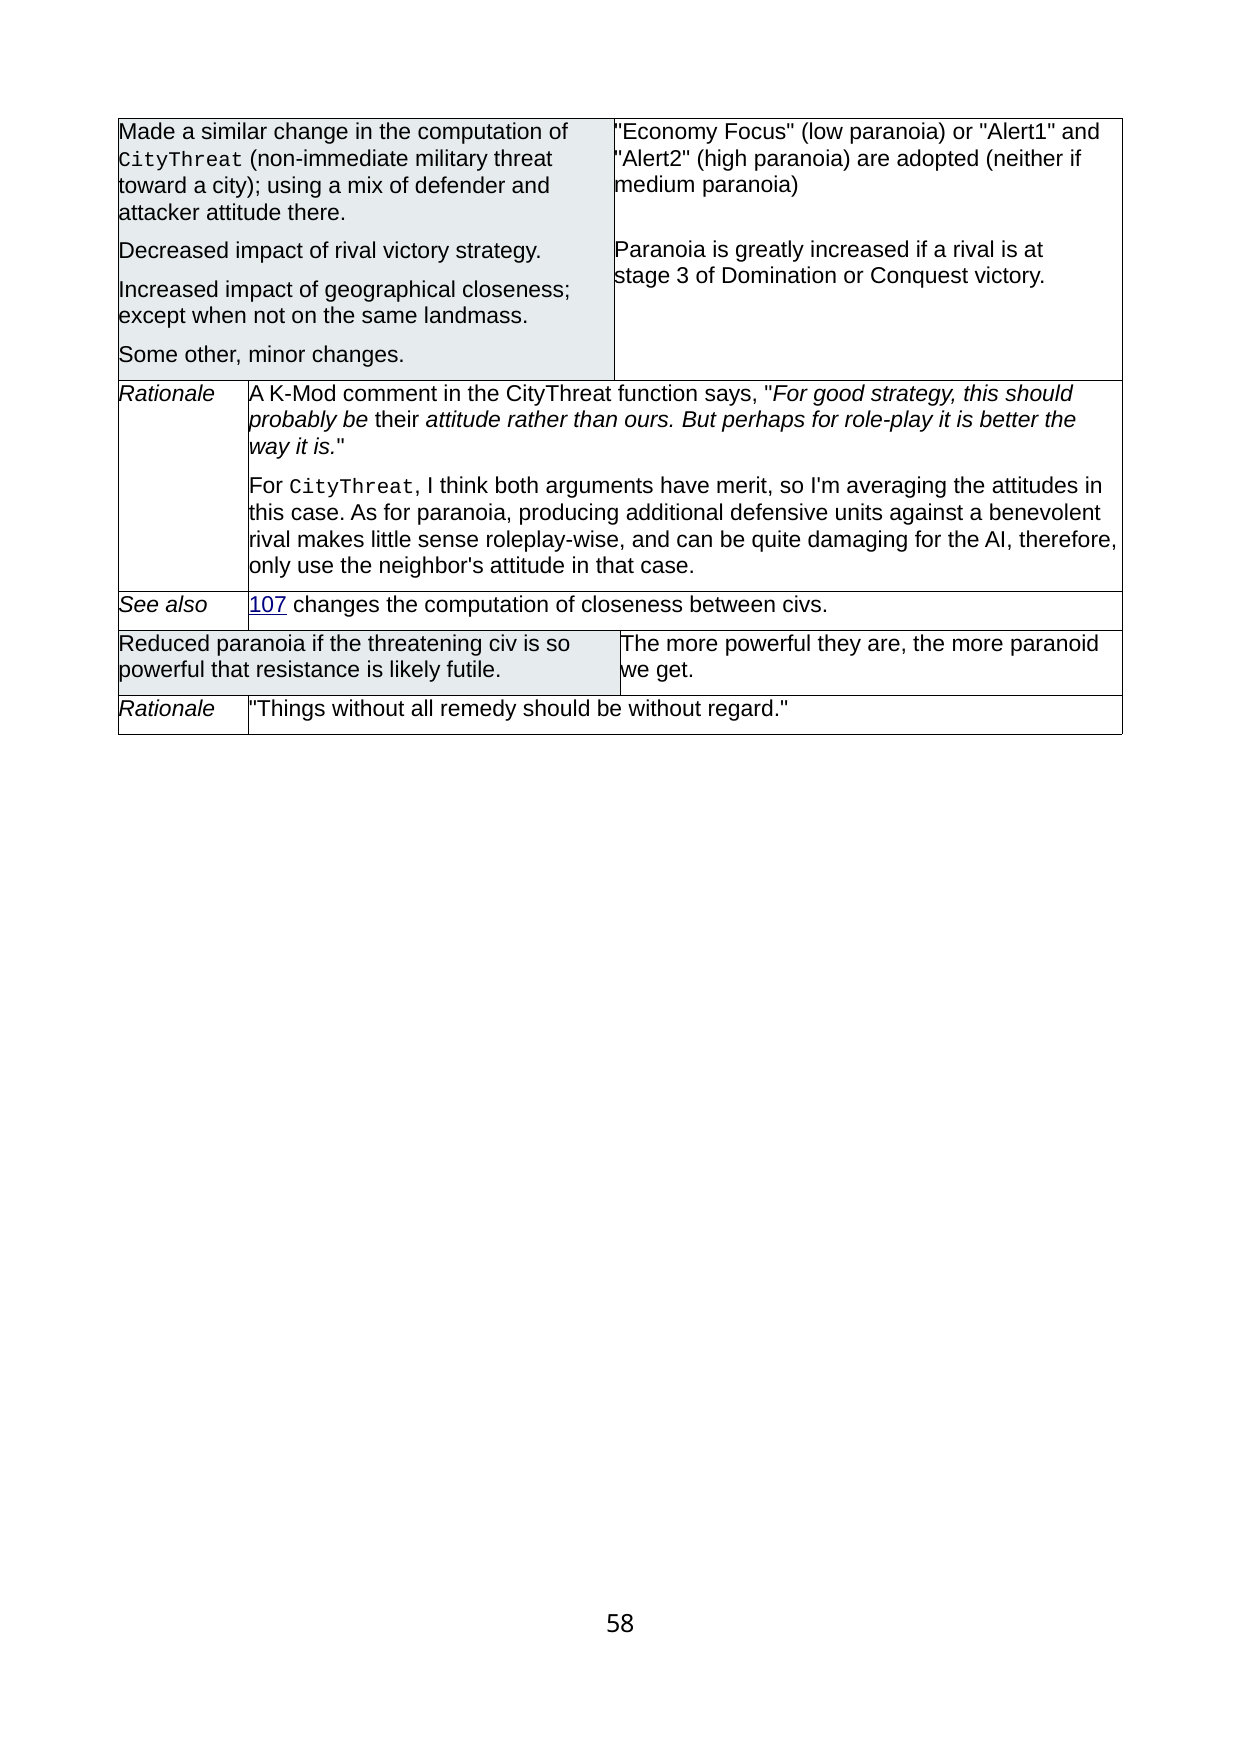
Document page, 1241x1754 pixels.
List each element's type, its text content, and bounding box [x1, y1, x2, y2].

table_cell "Things without all remedy should be without regard." [249, 696, 1122, 734]
table_cell See also [119, 592, 248, 629]
table_cell Rationale [119, 381, 248, 591]
table_cell Made a similar change in the computation of CityThreat (non-immediate military threat toward a city); using a mix of defender and attacker attitude there. Decreased impact of rival victory strategy. Increased impact of geographical closeness; except when not on the same landmass. Some other, minor changes. [119, 119, 614, 380]
table_cell Rationale [119, 696, 248, 734]
table_cell The more powerful they are, the more paranoid we get. [621, 631, 1122, 695]
table_cell Reduced paranoia if the threatening civ is so powerful that resistance is likely futile. [119, 631, 620, 695]
table_cell A K-Mod comment in the CityThreat function says, "For good strategy, this should probably be their attitude rather than ours. But perhaps for role-play it is better the way it is." For CityThreat, I think both arguments have merit, so I'm averaging the attitudes in this case. As for paranoia, producing additional defensive units against a benevolent rival makes little sense roleplay-wise, and can be quite damaging for the AI, therefore, only use the neighbor's attitude in that case. [249, 381, 1122, 591]
table_cell "Economy Focus" (low paranoia) or "Alert1" and "Alert2" (high paranoia) are adopted (neither if medium paranoia) Paranoia is greatly increased if a rival is at stage 3 of Domination or Conquest victory. [615, 119, 1122, 380]
table_cell 107 changes the computation of closeness between civs. [249, 592, 1122, 629]
